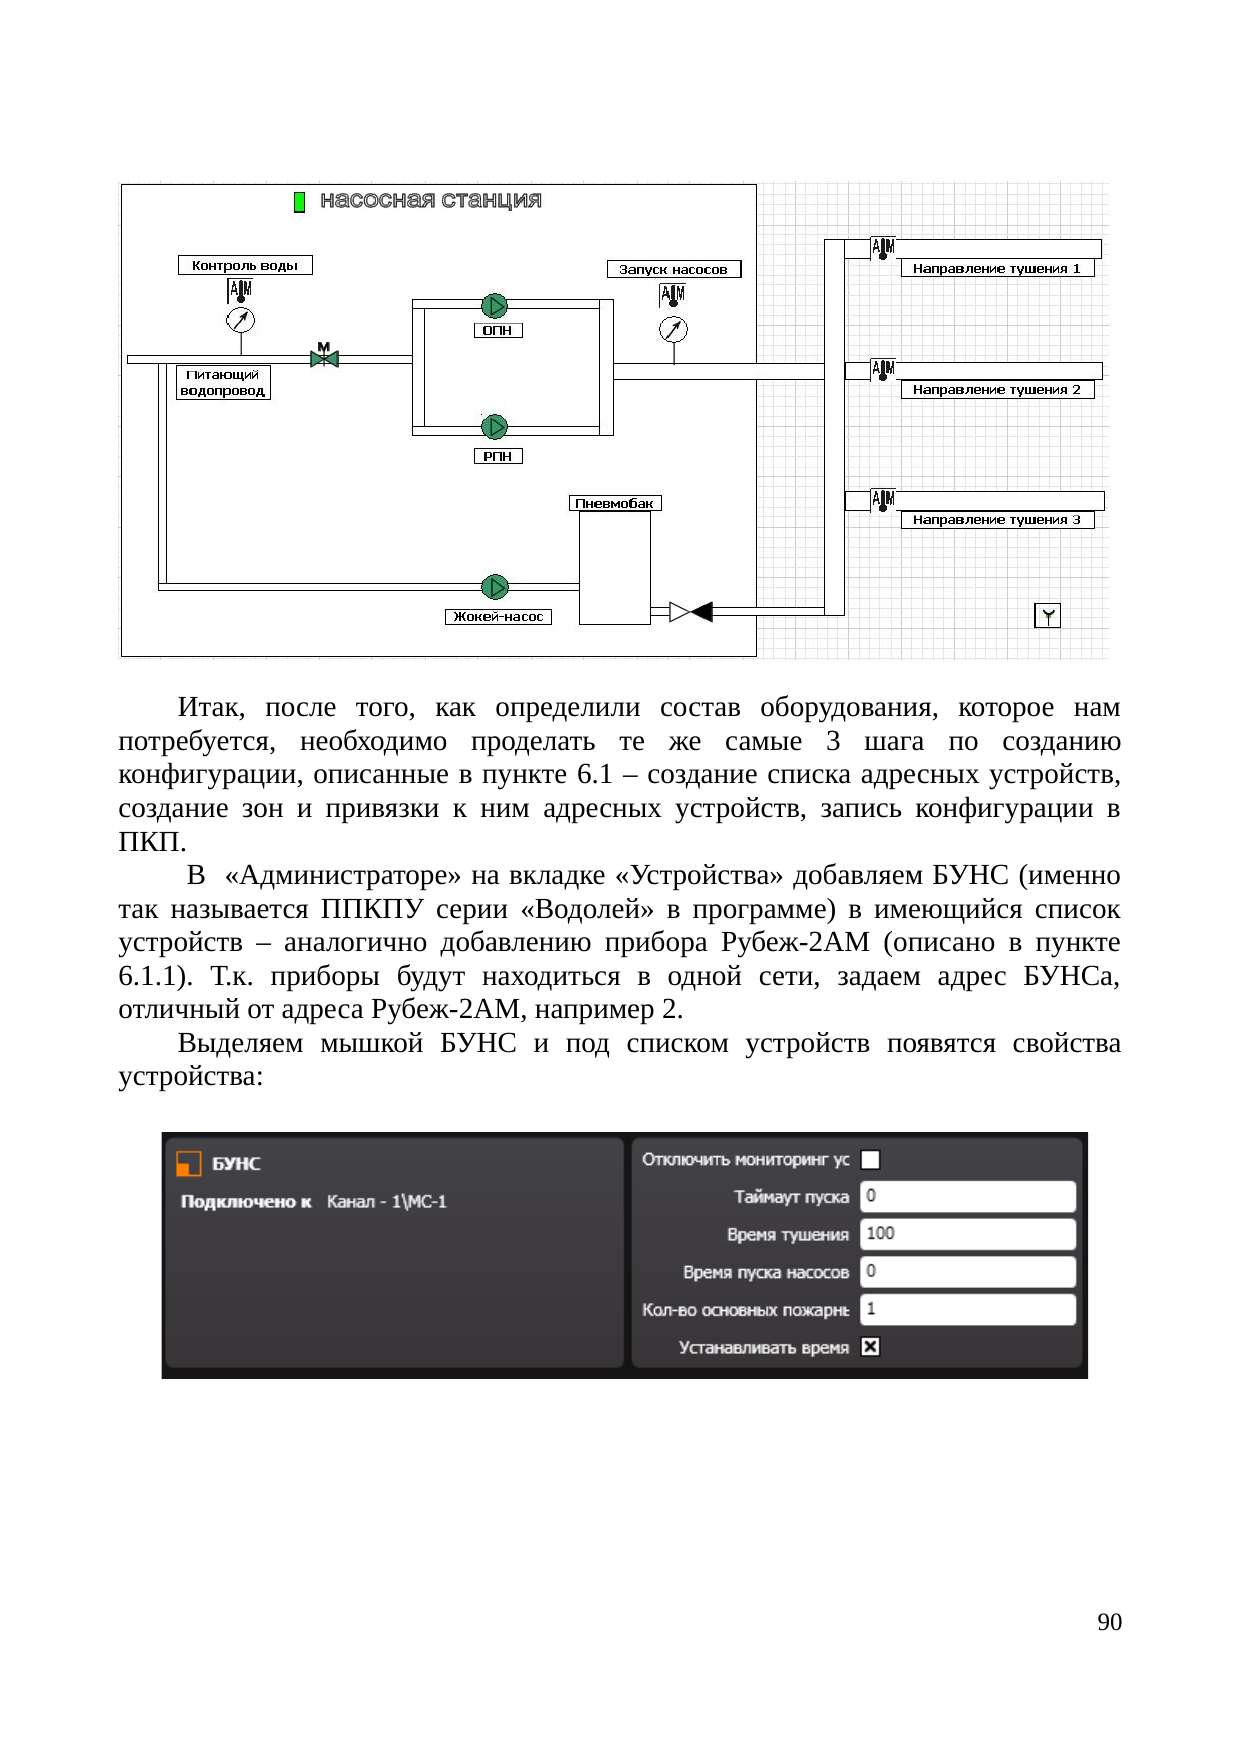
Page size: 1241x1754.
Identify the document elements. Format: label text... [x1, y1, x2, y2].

picture [161, 1132, 1089, 1379]
picture [118, 181, 1109, 660]
text В «Администраторе» на вкладке «Устройства» добавляем БУНС (именно так называется ППКПУ серии «Водолей» в программе) в имеющийся список устройств – аналогично добавлению прибора Рубеж-2АМ (описано в пункте 6.1.1). Т.к. приборы будут находиться в одной сети, задаем адрес БУНСа, отличный от адреса Рубеж-2АМ, например 2. [118, 857, 1122, 1025]
text Выделяем мышкой БУНС и под списком устройств появятся свойства устройства: [118, 1025, 1122, 1092]
text Итак, после того, как определили состав оборудования, которое нам потребуется, необходимо проделать те же самые 3 шага по созданию конфигурации, описанные в пункте 6.1 – создание списка адресных устройств, создание зон и привязки к ним адресных устройств, запись конфигурации в ПКП. [118, 118, 1122, 857]
